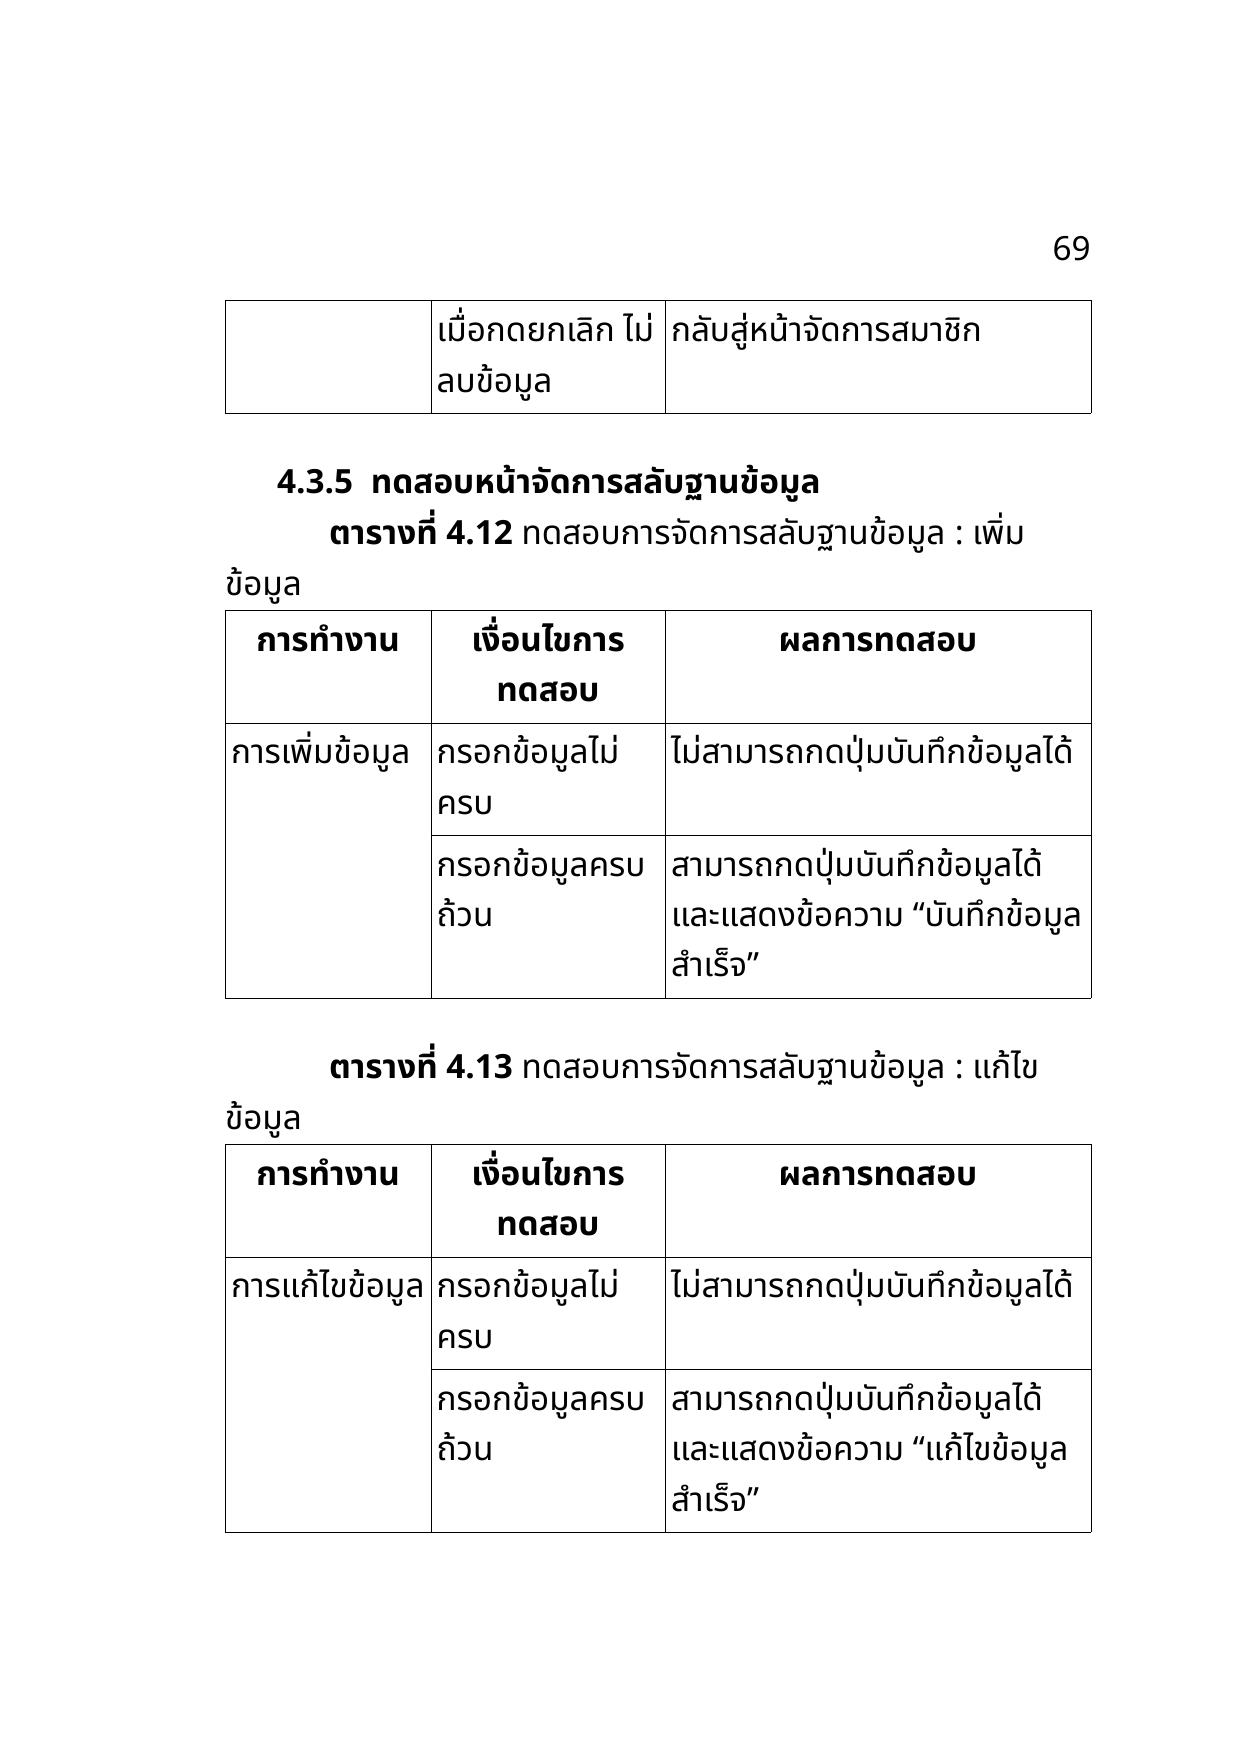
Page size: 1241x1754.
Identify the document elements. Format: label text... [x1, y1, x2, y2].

text ตารางที่ 4.12 ทดสอบการจัดการสลับฐานข้อมูล : เพิ่มข้อมูล [225, 509, 1091, 610]
table_header เงื่อนไขการทดสอบ [432, 611, 665, 722]
table_cell ไม่สามารถกดปุ่มบันทึกข้อมูลได้ [666, 1258, 1091, 1369]
table_cell ไม่สามารถกดปุ่มบันทึกข้อมูลได้ [666, 724, 1091, 835]
table_cell กลับสู่หน้าจัดการสมาชิก [666, 301, 1091, 413]
text 4.3.5 ทดสอบหน้าจัดการสลับฐานข้อมูล [225, 458, 1091, 509]
table_cell การเพิ่มข้อมูล [226, 724, 431, 998]
table_cell [226, 301, 431, 413]
table_header การทำงาน [226, 611, 431, 722]
table_cell เมื่อกดยกเลิก ไม่ลบข้อมูล [432, 301, 665, 413]
table_cell กรอกข้อมูลไม่ครบ [432, 724, 665, 835]
table_header การทำงาน [226, 1145, 431, 1257]
table_cell สามารถกดปุ่มบันทึกข้อมูลได้ และแสดงข้อความ “บันทึกข้อมูลสำเร็จ” [666, 836, 1091, 998]
table_cell สามารถกดปุ่มบันทึกข้อมูลได้ และแสดงข้อความ “แก้ไขข้อมูลสำเร็จ” [666, 1370, 1091, 1532]
table_cell กรอกข้อมูลครบถ้วน [432, 836, 665, 998]
table_header ผลการทดสอบ [666, 611, 1091, 722]
table_cell การแก้ไขข้อมูล [226, 1258, 431, 1532]
text ตารางที่ 4.13 ทดสอบการจัดการสลับฐานข้อมูล : แก้ไขข้อมูล [225, 1043, 1091, 1144]
table_header เงื่อนไขการทดสอบ [432, 1145, 665, 1257]
table_header ผลการทดสอบ [666, 1145, 1091, 1257]
table_cell กรอกข้อมูลไม่ครบ [432, 1258, 665, 1369]
table_cell กรอกข้อมูลครบถ้วน [432, 1370, 665, 1532]
